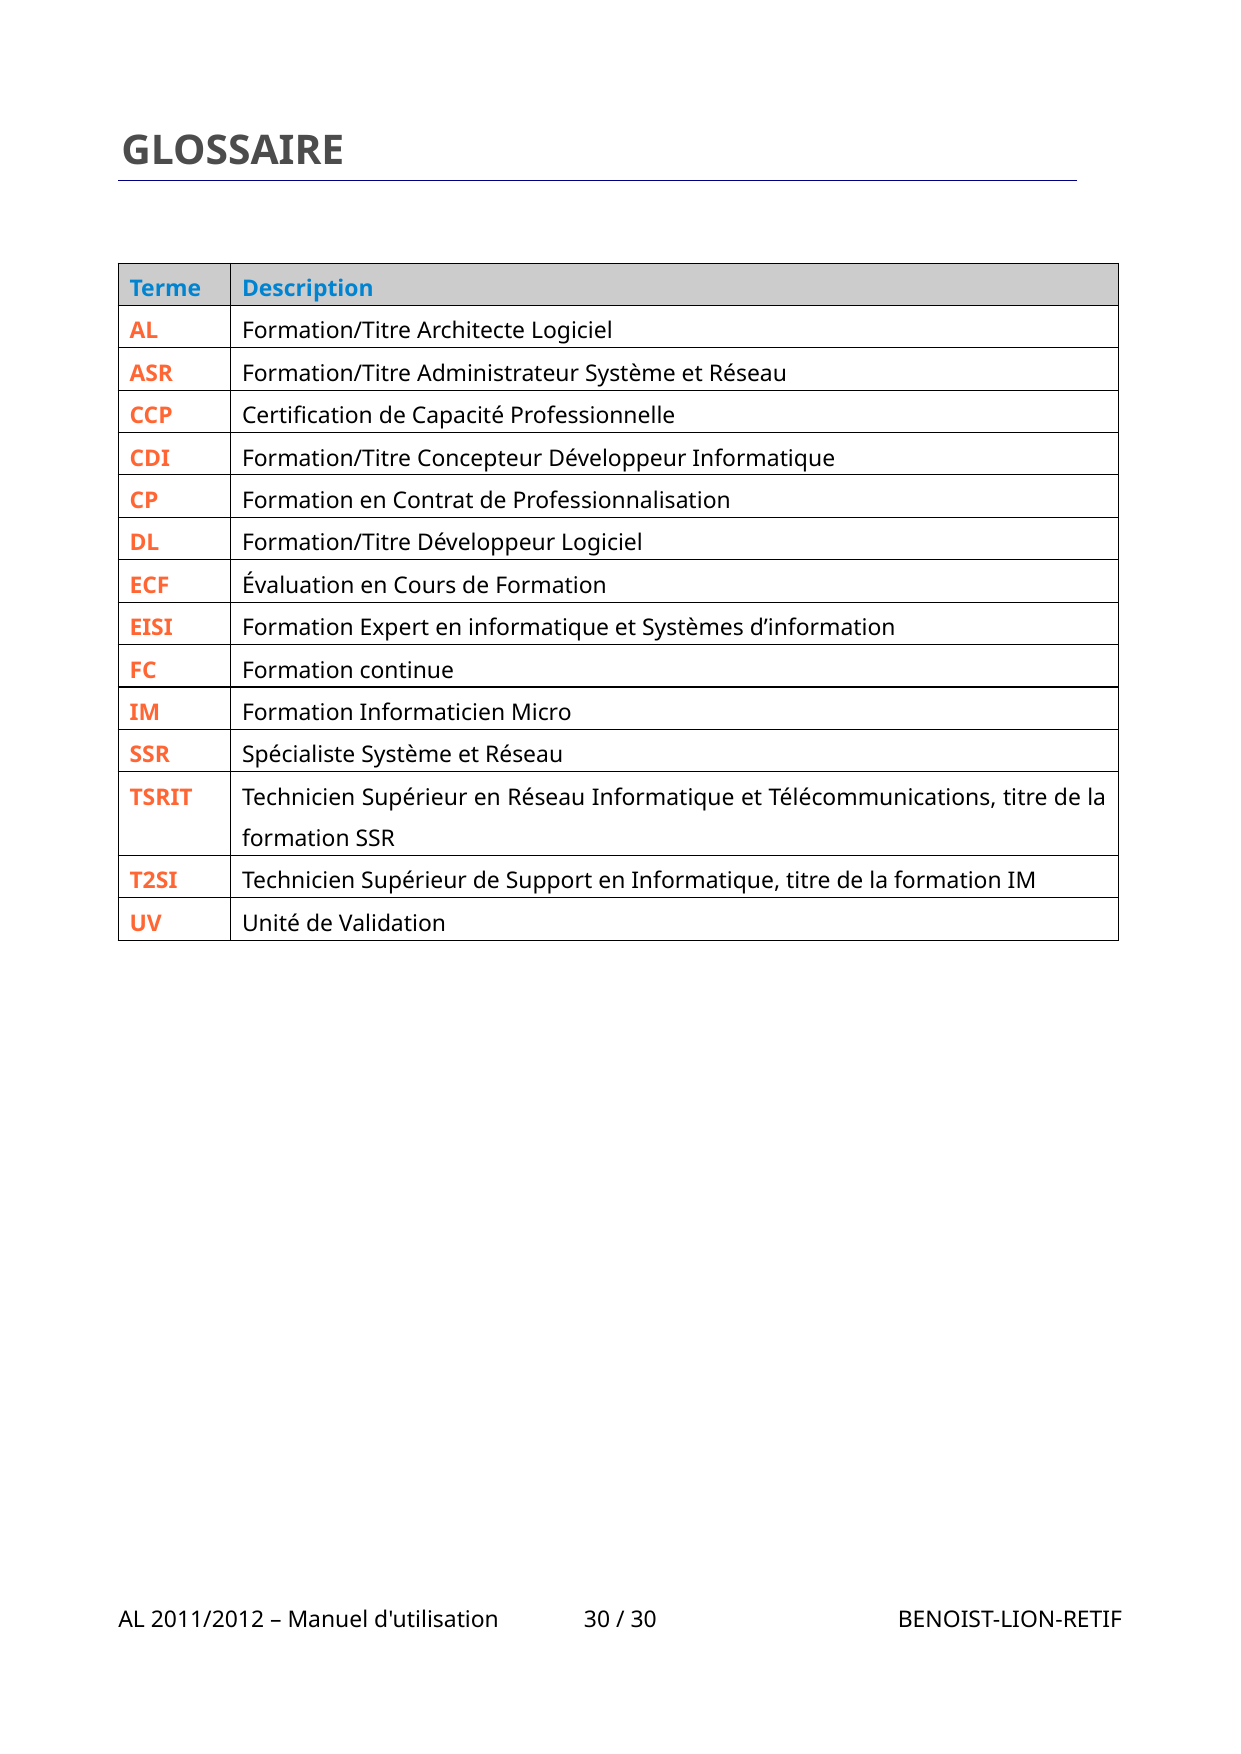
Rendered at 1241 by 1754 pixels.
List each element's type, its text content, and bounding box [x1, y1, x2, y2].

table_cell Formation/Titre Concepteur Développeur Informatique [231, 433, 1118, 474]
table_cell Technicien Supérieur en Réseau Informatique et Télécommunications, titre de la formation SSR [231, 772, 1118, 855]
table_cell CCP [119, 391, 230, 432]
table_cell TSRIT [119, 772, 230, 855]
subtitle Glossaire [118, 118, 1077, 180]
table_cell Technicien Supérieur de Support en Informatique, titre de la formation IM [231, 856, 1118, 897]
table_cell Certification de Capacité Professionnelle [231, 391, 1118, 432]
table_cell Formation/Titre Administrateur Système et Réseau [231, 348, 1118, 389]
table_cell Évaluation en Cours de Formation [231, 560, 1118, 602]
table_cell Formation en Contrat de Professionnalisation [231, 475, 1118, 517]
table_cell AL [119, 306, 230, 347]
table_cell Formation continue [231, 645, 1118, 686]
table_cell FC [119, 645, 230, 686]
table_cell Spécialiste Système et Réseau [231, 730, 1118, 771]
table_cell CP [119, 475, 230, 517]
table_cell IM [119, 688, 230, 729]
table_cell Formation/Titre Développeur Logiciel [231, 518, 1118, 559]
table_cell T2SI [119, 856, 230, 897]
table_cell DL [119, 518, 230, 559]
table_cell SSR [119, 730, 230, 771]
table_header Description [231, 264, 1118, 305]
table_header Terme [119, 264, 230, 305]
table_cell Formation Expert en informatique et Systèmes d’information [231, 603, 1118, 644]
table_cell CDI [119, 433, 230, 474]
table_cell ASR [119, 348, 230, 389]
table_cell Formation Informaticien Micro [231, 688, 1118, 729]
table_cell Unité de Validation [231, 898, 1118, 940]
table_cell ECF [119, 560, 230, 602]
table_cell EISI [119, 603, 230, 644]
table_cell UV [119, 898, 230, 940]
table_cell Formation/Titre Architecte Logiciel [231, 306, 1118, 347]
